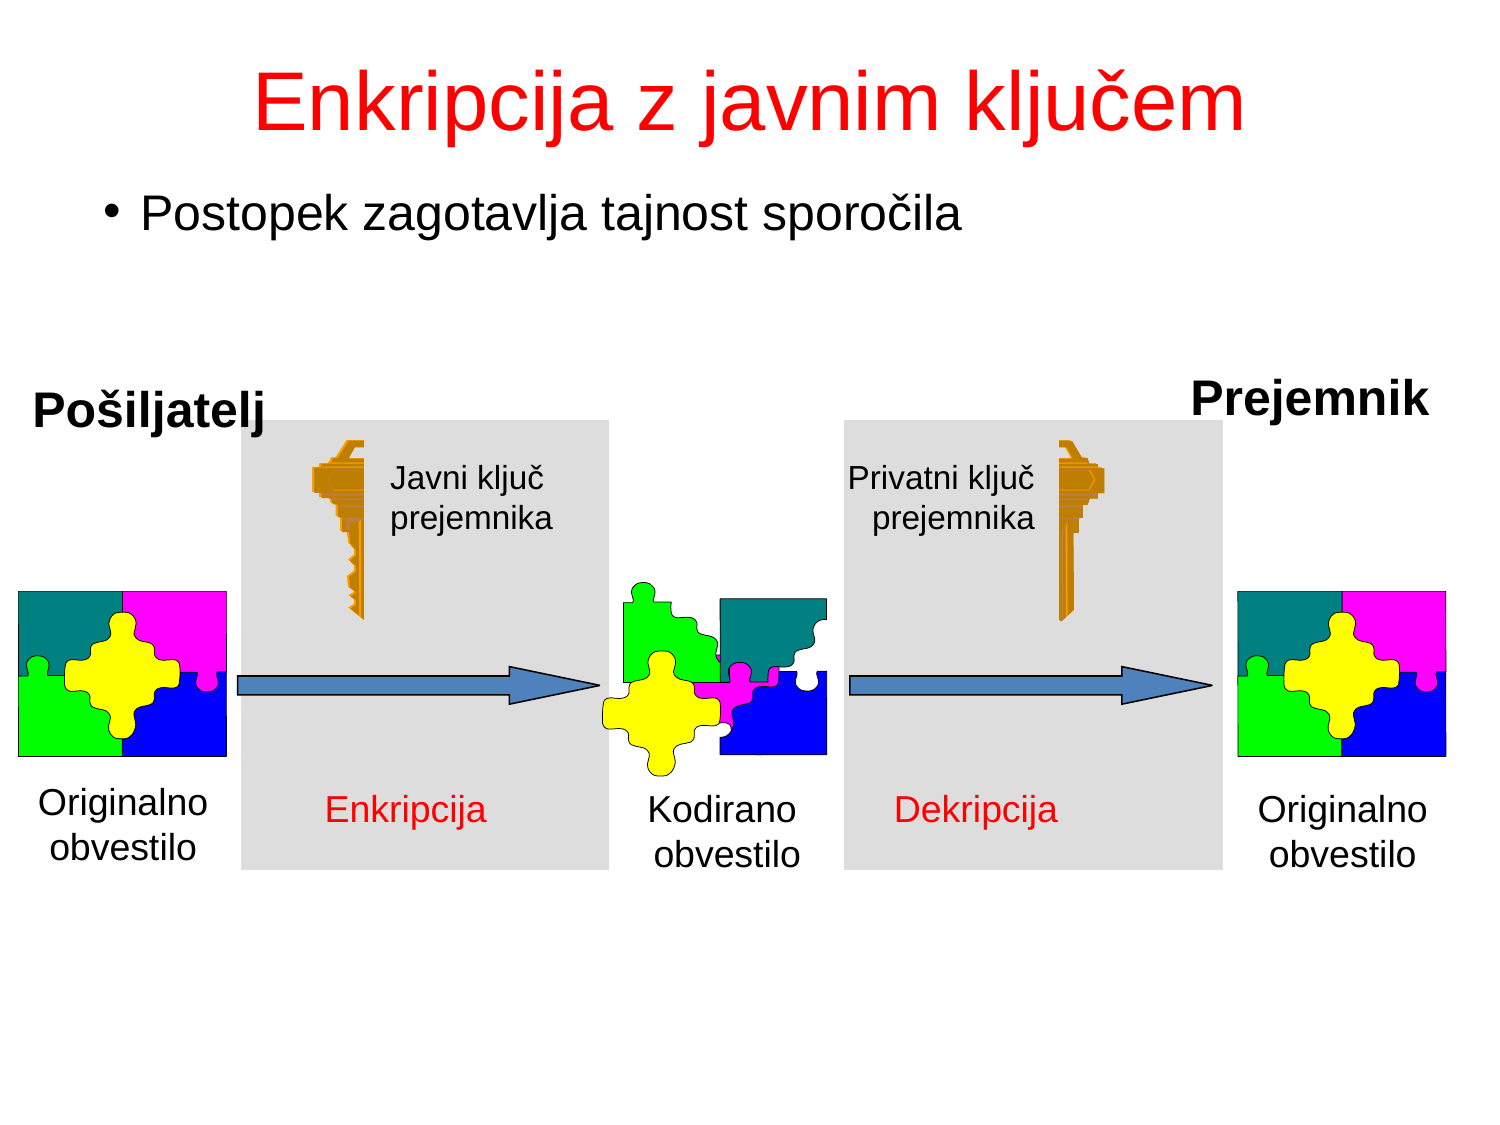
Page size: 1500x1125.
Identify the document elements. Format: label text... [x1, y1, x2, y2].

text_box Kodirano obvestilo [632, 777, 823, 884]
picture [1237, 590, 1448, 759]
picture [1059, 440, 1105, 622]
text_box Javni ključ prejemnika [375, 448, 569, 544]
text_box [844, 420, 1223, 870]
text_box Privatni ključ prejemnika [832, 448, 1050, 544]
picture [312, 440, 364, 622]
text_box Originalno obvestilo [1242, 777, 1443, 884]
text_box Dekripcija [879, 777, 1073, 839]
text_box Prejemnik [1175, 357, 1445, 433]
text_box Originalno obvestilo [23, 770, 224, 876]
text_box Pošiljatelj [17, 369, 282, 446]
title Enkripcija z javnim ključem [75, 39, 1426, 156]
picture [17, 590, 229, 759]
text_box Postopek zagotavlja tajnost sporočila [88, 172, 1439, 315]
text_box [237, 420, 827, 870]
text_box Enkripcija [309, 777, 502, 839]
